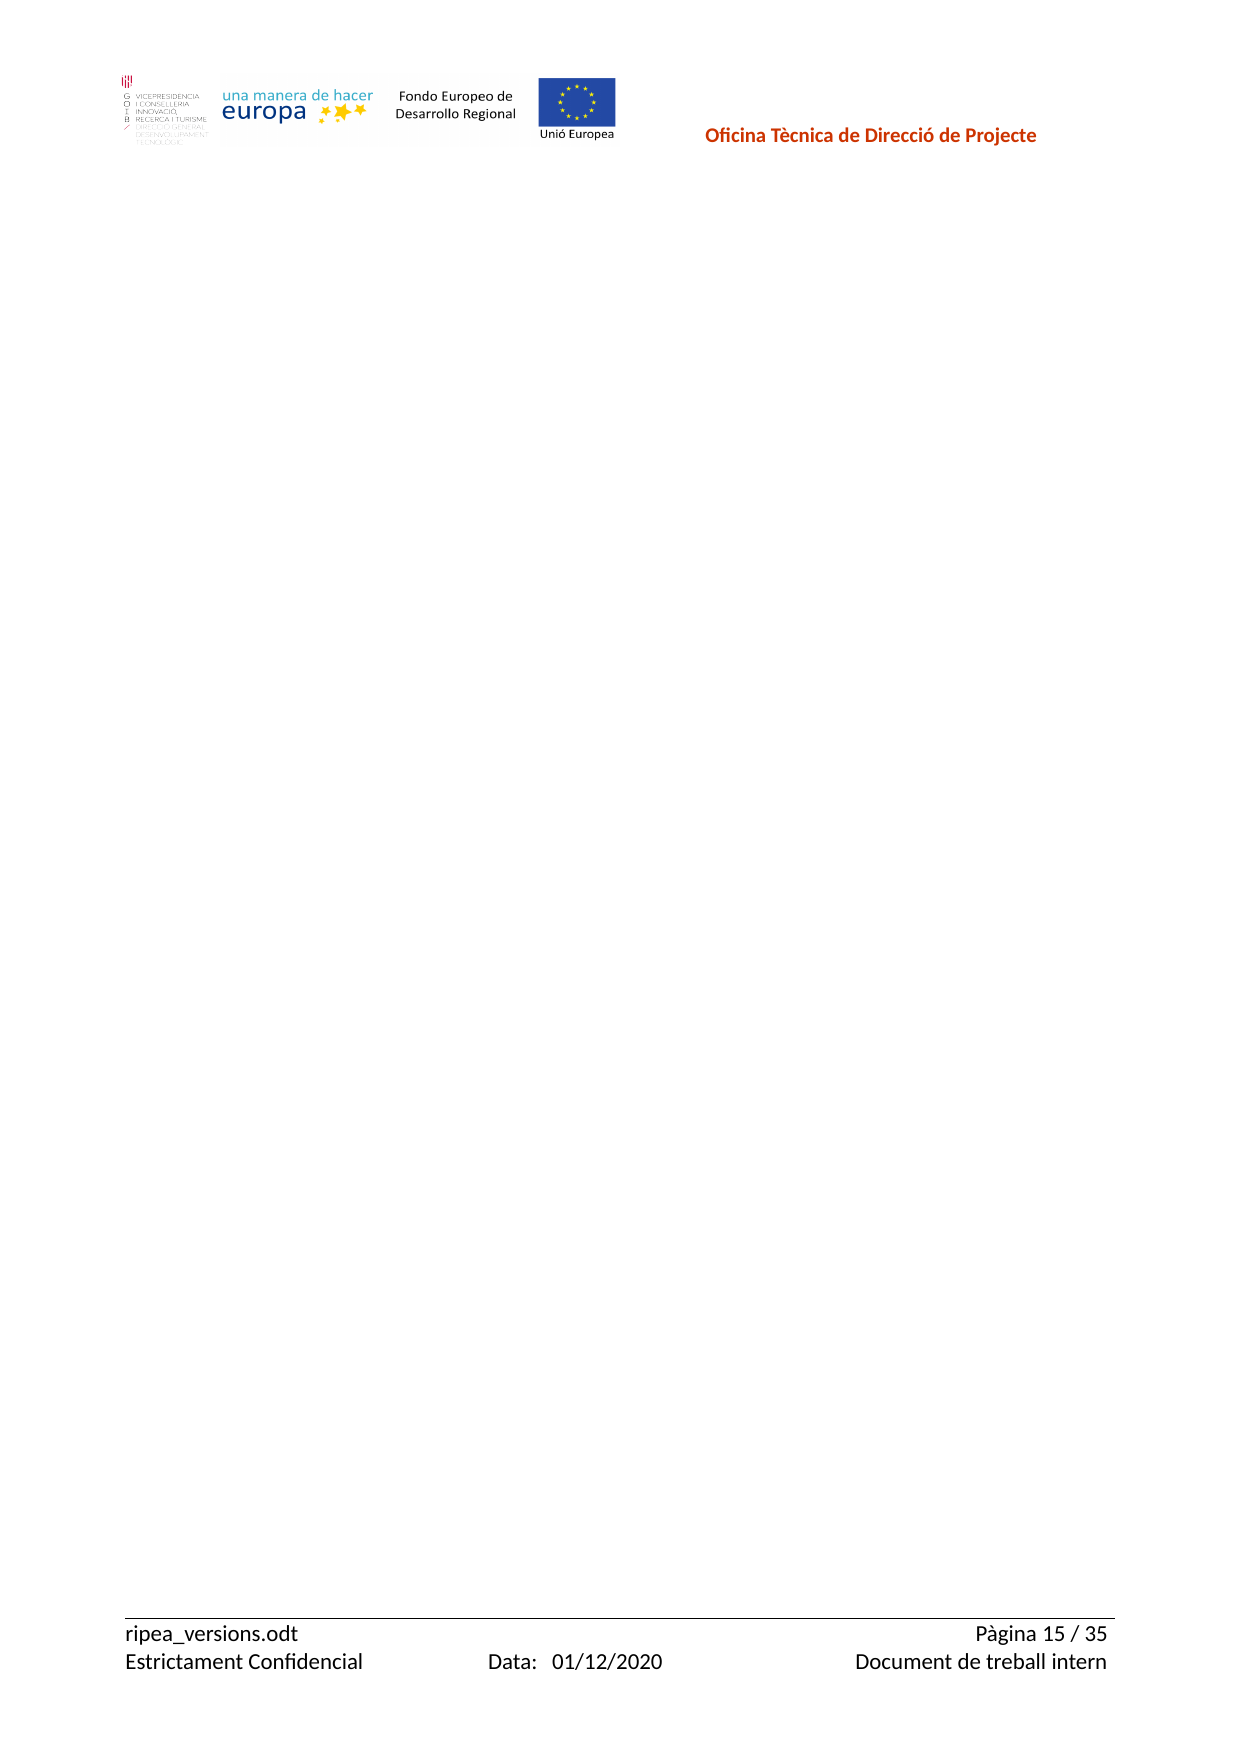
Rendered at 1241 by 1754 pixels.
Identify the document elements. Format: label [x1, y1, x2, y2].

picture [219, 73, 621, 147]
picture [118, 73, 213, 147]
